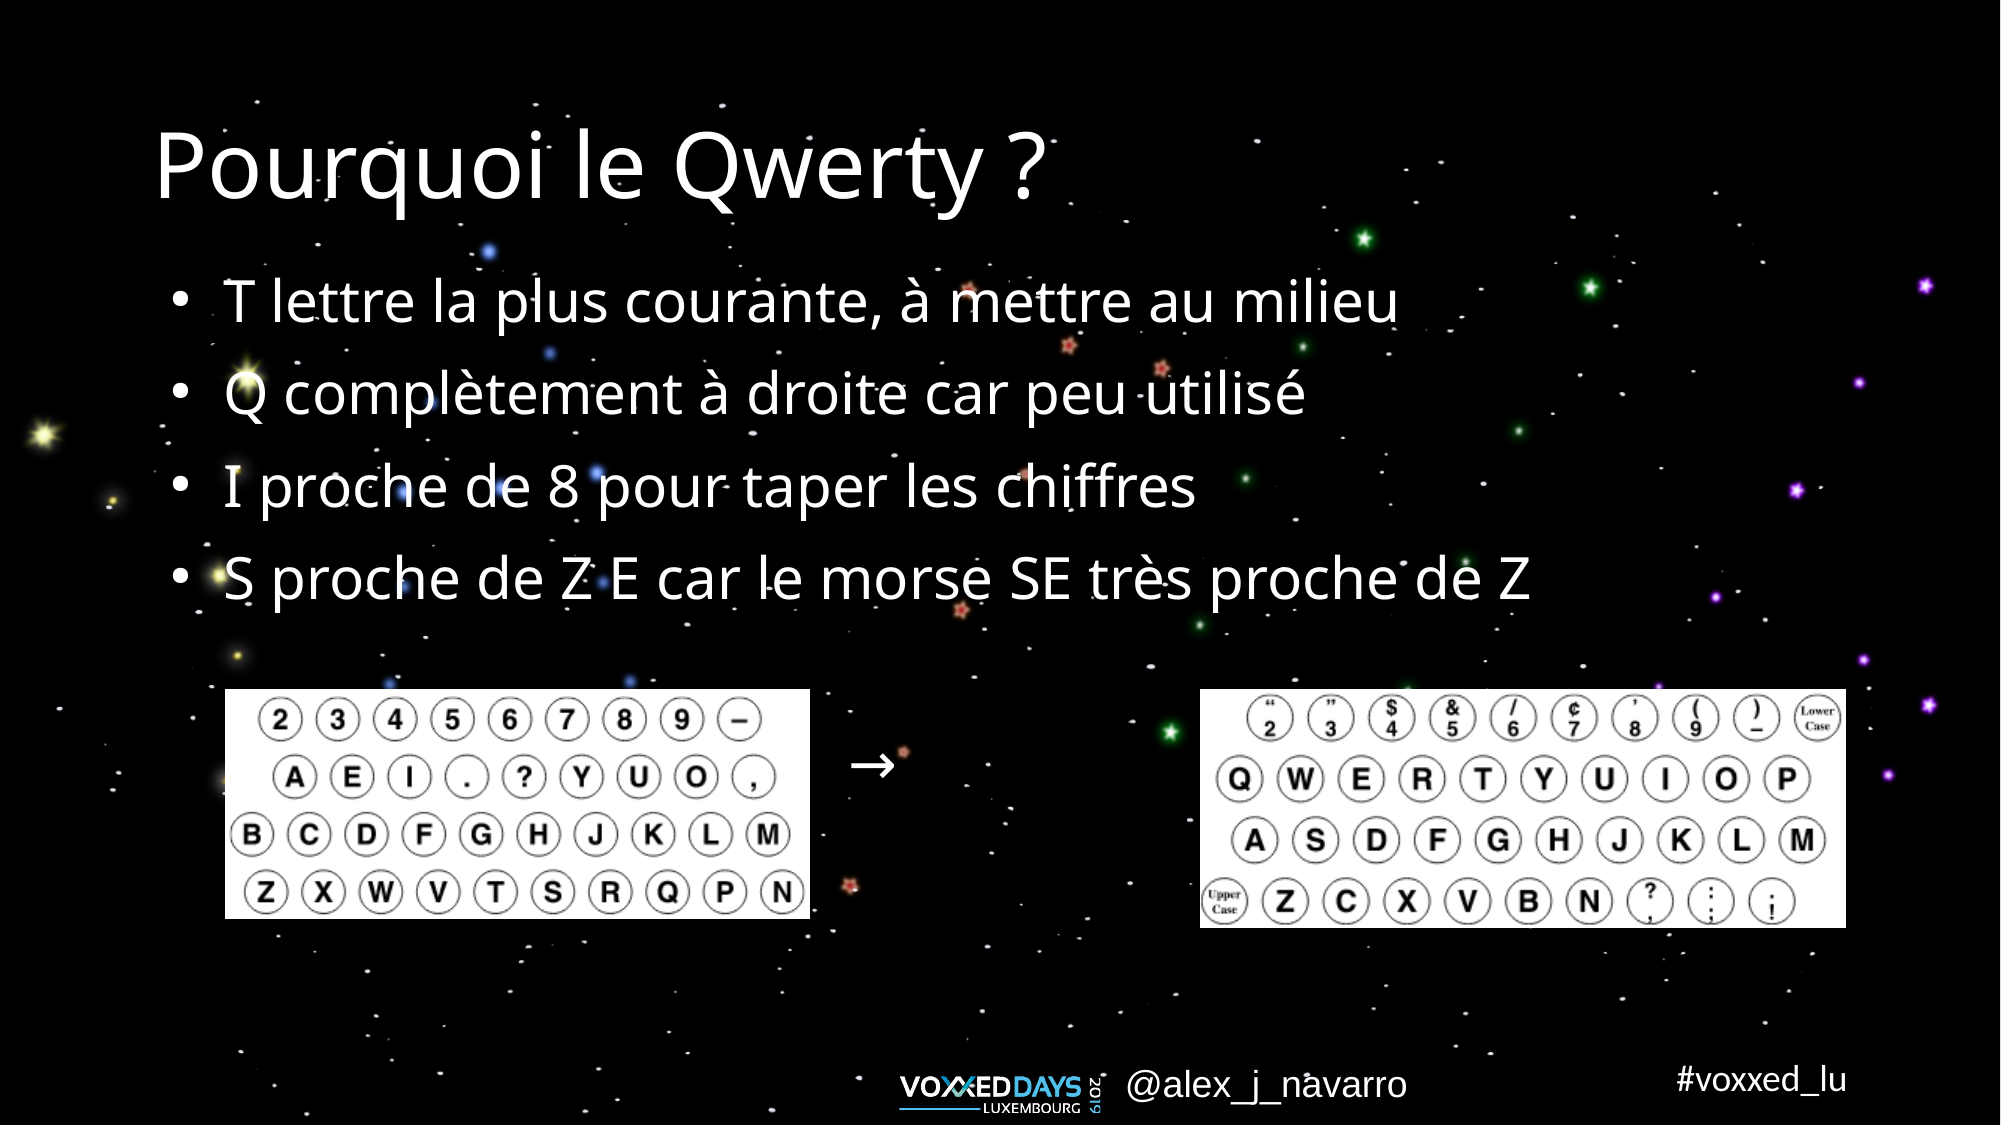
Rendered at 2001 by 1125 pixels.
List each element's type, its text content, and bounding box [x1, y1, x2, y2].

list T lettre la plus courante, à mettre au milieu Q complètement à droite car peu utilisé I proche de 8 pour taper les chiffres S proche de Z E car le morse SE très proche de Z → [137, 164, 1863, 1014]
title Pourquoi le Qwerty ? [137, 59, 1863, 164]
text_box @alex_j_navarro [1110, 1055, 1739, 1125]
picture [0, 0, 2001, 1125]
